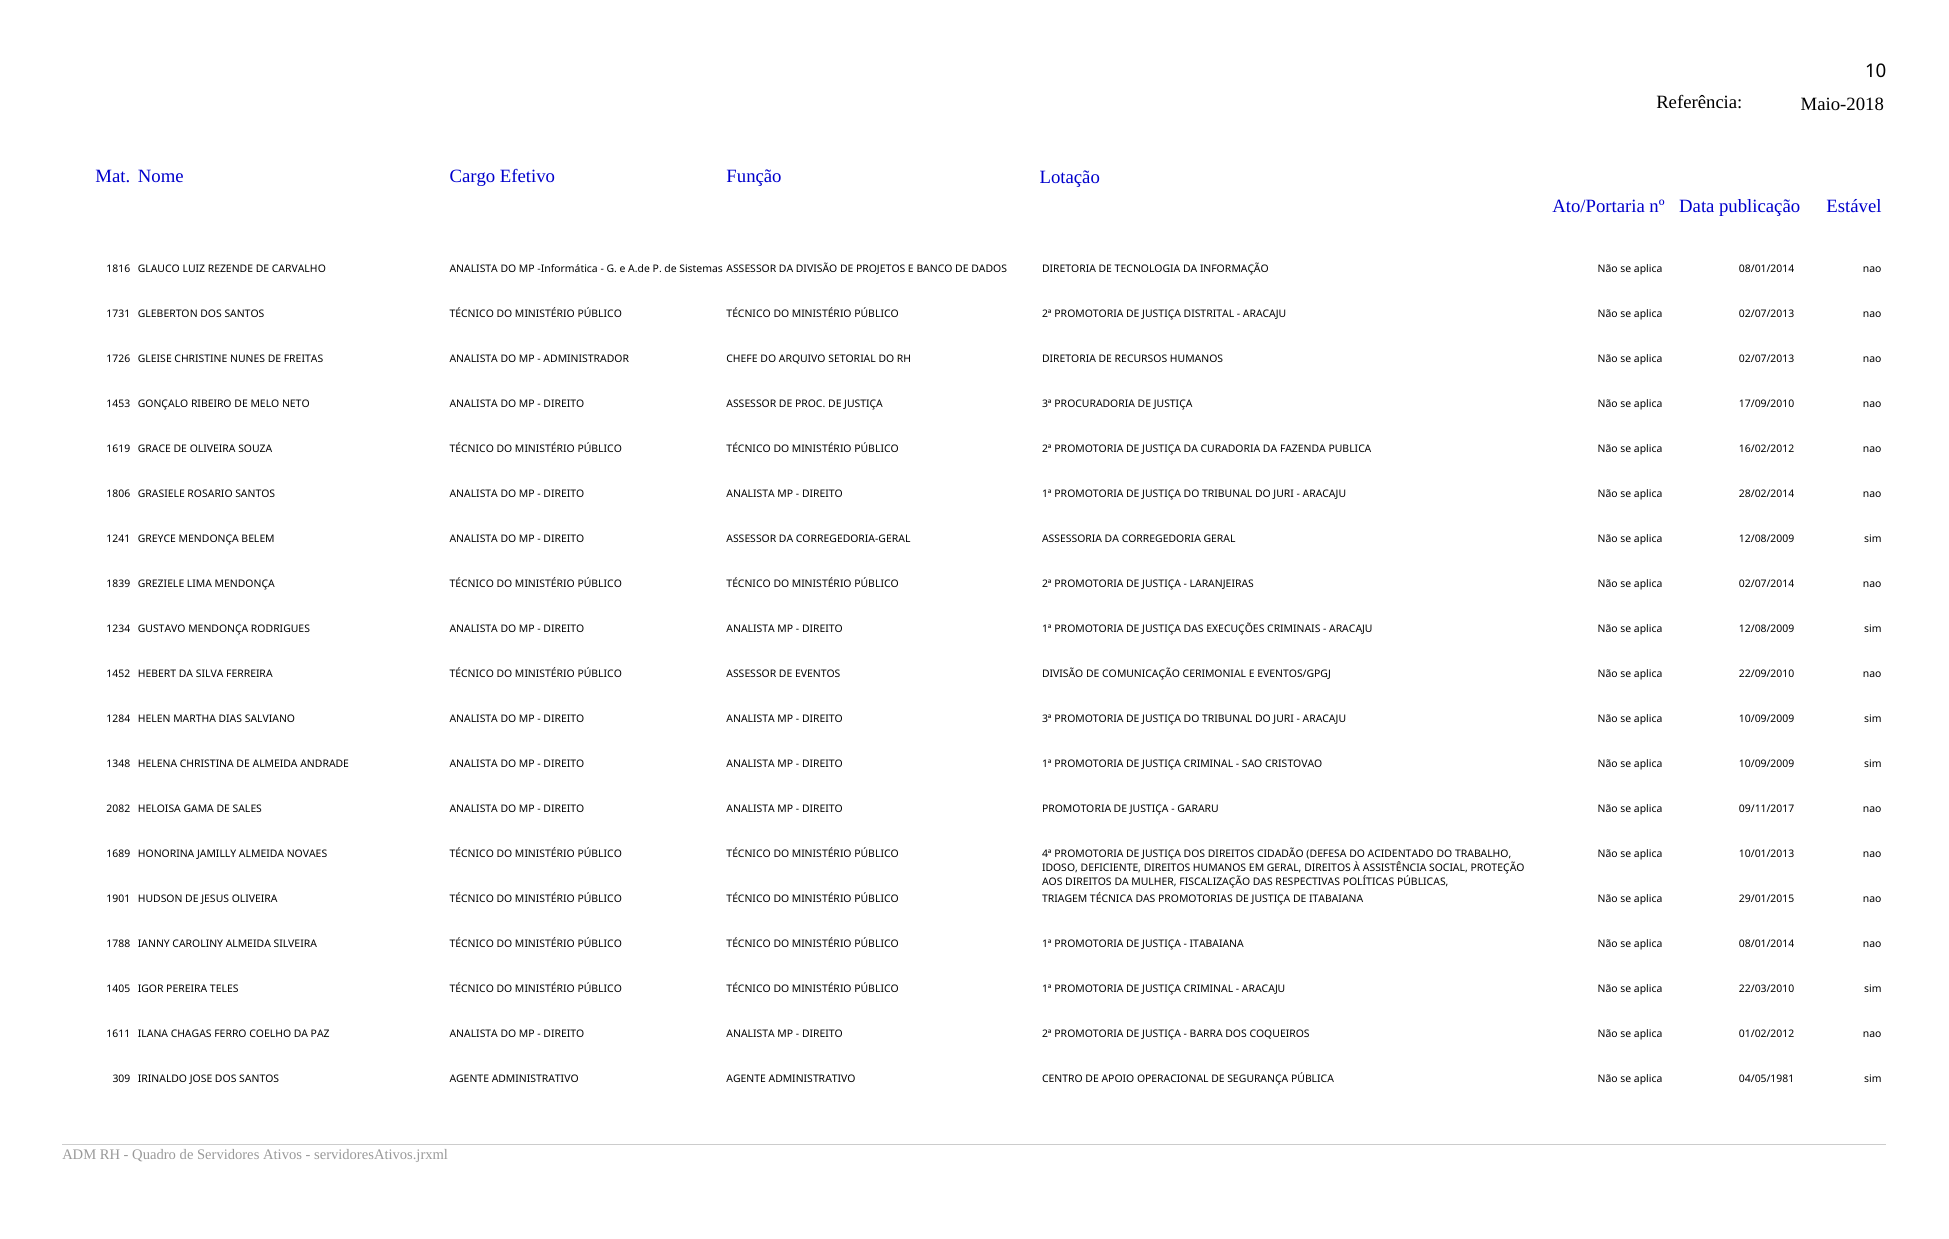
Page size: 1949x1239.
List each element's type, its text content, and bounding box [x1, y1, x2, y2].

table_cell [1030, 576, 1042, 621]
table_cell [1538, 711, 1547, 756]
table_cell [1886, 1144, 1948, 1168]
table_cell [1794, 351, 1803, 396]
table_cell [443, 756, 449, 801]
table_cell HEBERT DA SILVA FERREIRA [138, 666, 443, 711]
table_cell 2ª PROMOTORIA DE JUSTIÇA - BARRA DOS COQUEIROS [1042, 1026, 1538, 1071]
table_cell 08/01/2014 [1662, 936, 1794, 981]
table_cell 1816 [68, 261, 130, 306]
table_cell Não se aplica [1547, 621, 1662, 666]
table_cell [0, 1116, 1948, 1144]
table_cell nao [1803, 486, 1881, 531]
table_cell [0, 166, 68, 195]
table_cell [1881, 441, 1948, 486]
table_cell Não se aplica [1547, 936, 1662, 981]
table_cell [1794, 711, 1803, 756]
table_cell [130, 441, 138, 486]
table_cell Estável [1803, 195, 1881, 225]
table_cell 10 [1731, 57, 1886, 84]
table_cell [130, 166, 138, 195]
table_cell [1794, 1026, 1803, 1071]
table_cell Ato/Portaria nº [1529, 195, 1664, 225]
table_cell [1030, 801, 1042, 846]
table_cell [0, 225, 1948, 244]
table_cell [1538, 621, 1547, 666]
table_cell HELEN MARTHA DIAS SALVIANO [138, 711, 443, 756]
table_cell [443, 711, 449, 756]
table_cell [443, 936, 449, 981]
table_cell ILANA CHAGAS FERRO COELHO DA PAZ [138, 1026, 443, 1071]
table_cell 22/03/2010 [1662, 981, 1794, 1026]
table_cell [0, 57, 1731, 84]
table_cell [1538, 1026, 1547, 1071]
table_cell ANALISTA DO MP - DIREITO [449, 621, 723, 666]
table_cell TÉCNICO DO MINISTÉRIO PÚBLICO [726, 981, 1030, 1026]
table_cell 02/07/2013 [1662, 306, 1794, 351]
table_cell [0, 846, 68, 891]
table_cell [1881, 801, 1948, 846]
table_cell nao [1803, 801, 1881, 846]
table_cell [1881, 1026, 1948, 1071]
table_cell [0, 756, 68, 801]
table_cell [1881, 891, 1948, 936]
table_cell nao [1803, 261, 1881, 306]
table_cell [1794, 261, 1803, 306]
table_cell sim [1803, 981, 1881, 1026]
table_cell [0, 486, 68, 531]
table_cell 3ª PROCURADORIA DE JUSTIÇA [1042, 396, 1538, 441]
table_header [1529, 165, 1664, 195]
table_cell 1ª PROMOTORIA DE JUSTIÇA DO TRIBUNAL DO JURI - ARACAJU [1042, 486, 1538, 531]
table_cell [443, 666, 449, 711]
table_cell [1030, 441, 1042, 486]
table_cell 1788 [68, 936, 130, 981]
table_cell [1881, 306, 1948, 351]
table_cell [1794, 801, 1803, 846]
table_cell [1538, 936, 1547, 981]
table_cell nao [1803, 936, 1881, 981]
table_cell Não se aplica [1547, 576, 1662, 621]
table_cell [1794, 486, 1803, 531]
table_cell [1794, 846, 1803, 891]
table_cell [1538, 846, 1547, 891]
table_cell [130, 261, 138, 306]
table_cell ASSESSOR DA DIVISÃO DE PROJETOS E BANCO DE DADOS [726, 261, 1030, 306]
table_cell GLEBERTON DOS SANTOS [138, 306, 443, 351]
table_cell [1881, 936, 1948, 981]
table_cell ASSESSOR DE PROC. DE JUSTIÇA [726, 396, 1030, 441]
table_cell nao [1803, 891, 1881, 936]
table_cell Não se aplica [1547, 846, 1662, 891]
table_cell 309 [68, 1071, 130, 1116]
table_cell [443, 261, 449, 306]
table_header Função [726, 165, 803, 195]
table_cell ASSESSOR DE EVENTOS [726, 666, 1030, 711]
table_cell 1452 [68, 666, 130, 711]
table_cell [1030, 1026, 1042, 1071]
table_cell nao [1803, 306, 1881, 351]
table_cell [443, 306, 449, 351]
table_cell PROMOTORIA DE JUSTIÇA - GARARU [1042, 801, 1538, 846]
table_cell [1881, 531, 1948, 576]
table_cell 10/09/2009 [1662, 711, 1794, 756]
table_cell [1794, 981, 1803, 1026]
table_cell [1881, 981, 1948, 1026]
table_cell 4ª PROMOTORIA DE JUSTIÇA DOS DIREITOS CIDADÃO (DEFESA DO ACIDENTADO DO TRABALHO, IDOSO, DEFICIENTE, DIREITOS HUMANOS EM GERAL, DIREITOS À ASSISTÊNCIA SOCIAL, PROTEÇÃO AOS DIREITOS DA MULHER, FISCALIZAÇÃO DAS RESPECTIVAS POLÍTICAS PÚBLICAS, [1042, 846, 1538, 891]
table_cell 16/02/2012 [1662, 441, 1794, 486]
table_cell [130, 846, 138, 891]
table_cell [130, 1071, 138, 1116]
table_cell AGENTE ADMINISTRATIVO [449, 1071, 723, 1116]
table_cell 1405 [68, 981, 130, 1026]
table_cell [1794, 576, 1803, 621]
table_cell GREYCE MENDONÇA BELEM [138, 531, 443, 576]
table_cell [0, 441, 68, 486]
table_cell ANALISTA DO MP -Informática - G. e A.de P. de Sistemas [449, 261, 723, 306]
table_cell 10/09/2009 [1662, 756, 1794, 801]
table_cell TRIAGEM TÉCNICA DAS PROMOTORIAS DE JUSTIÇA DE ITABAIANA [1042, 891, 1538, 936]
table_cell TÉCNICO DO MINISTÉRIO PÚBLICO [726, 846, 1030, 891]
table_cell Não se aplica [1547, 531, 1662, 576]
table_cell 1619 [68, 441, 130, 486]
table_cell [1881, 486, 1948, 531]
table_cell [130, 351, 138, 396]
table_cell [130, 711, 138, 756]
table_cell [1538, 1071, 1547, 1116]
table_cell [1030, 531, 1042, 576]
table_cell [1030, 981, 1042, 1026]
table_cell Referência: [1656, 91, 1754, 123]
table_cell GLAUCO LUIZ REZENDE DE CARVALHO [138, 261, 443, 306]
table_cell [1794, 441, 1803, 486]
table_cell [1030, 306, 1042, 351]
table_cell [0, 196, 68, 225]
table_cell nao [1803, 1026, 1881, 1071]
table_cell [1538, 801, 1547, 846]
table_cell 1ª PROMOTORIA DE JUSTIÇA CRIMINAL - SAO CRISTOVAO [1042, 756, 1538, 801]
table_cell [684, 196, 726, 225]
table_cell [1881, 756, 1948, 801]
table_cell GREZIELE LIMA MENDONÇA [138, 576, 443, 621]
table_cell ADM RH - Quadro de Servidores Ativos - servidoresAtivos.jrxml [62, 1145, 1886, 1168]
table_cell [0, 244, 1948, 253]
table_cell IANNY CAROLINY ALMEIDA SILVEIRA [138, 936, 443, 981]
table_cell 2ª PROMOTORIA DE JUSTIÇA DISTRITAL - ARACAJU [1042, 306, 1538, 351]
table_cell 04/05/1981 [1662, 1071, 1794, 1116]
table_cell [0, 531, 68, 576]
table_cell Não se aplica [1547, 666, 1662, 711]
table_cell [1196, 166, 1529, 195]
table_cell [0, 1026, 68, 1071]
table_cell [443, 621, 449, 666]
table_cell [1538, 486, 1547, 531]
table_cell [0, 801, 68, 846]
table_cell TÉCNICO DO MINISTÉRIO PÚBLICO [449, 846, 723, 891]
table_cell [1881, 666, 1948, 711]
table_cell [0, 1071, 68, 1116]
table_cell [449, 195, 684, 225]
table_cell ASSESSOR DA CORREGEDORIA-GERAL [726, 531, 1030, 576]
table_cell sim [1803, 711, 1881, 756]
table_cell [0, 85, 1948, 91]
table_cell HELOISA GAMA DE SALES [138, 801, 443, 846]
table_cell nao [1803, 351, 1881, 396]
table_cell ANALISTA MP - DIREITO [726, 621, 1030, 666]
table_cell sim [1803, 1071, 1881, 1116]
table_cell [1030, 891, 1042, 936]
table_cell [443, 1071, 449, 1116]
table_cell [0, 1144, 62, 1168]
table_cell 29/01/2015 [1662, 891, 1794, 936]
table_header Mat. [68, 165, 130, 195]
table_cell [1538, 576, 1547, 621]
table_cell HELENA CHRISTINA DE ALMEIDA ANDRADE [138, 756, 443, 801]
table_cell 1806 [68, 486, 130, 531]
table_cell Não se aplica [1547, 396, 1662, 441]
table_cell [1538, 531, 1547, 576]
table_cell [0, 711, 68, 756]
table_cell ANALISTA DO MP - DIREITO [449, 801, 723, 846]
table_cell DIRETORIA DE TECNOLOGIA DA INFORMAÇÃO [1042, 261, 1538, 306]
table_cell [443, 576, 449, 621]
table_cell [1030, 351, 1042, 396]
table_cell 1ª PROMOTORIA DE JUSTIÇA DAS EXECUÇÕES CRIMINAIS - ARACAJU [1042, 621, 1538, 666]
table_cell [130, 531, 138, 576]
table_cell AGENTE ADMINISTRATIVO [726, 1071, 1030, 1116]
table_cell 08/01/2014 [1662, 261, 1794, 306]
table_cell [130, 396, 138, 441]
table_cell [1794, 1071, 1803, 1116]
table_cell [1794, 396, 1803, 441]
table_cell [1881, 846, 1948, 891]
table_cell 12/08/2009 [1662, 621, 1794, 666]
table_cell 1284 [68, 711, 130, 756]
table_cell GUSTAVO MENDONÇA RODRIGUES [138, 621, 443, 666]
table_cell GONÇALO RIBEIRO DE MELO NETO [138, 396, 443, 441]
table_cell [1794, 531, 1803, 576]
table_cell 28/02/2014 [1662, 486, 1794, 531]
table_cell Não se aplica [1547, 441, 1662, 486]
table_cell ANALISTA MP - DIREITO [726, 486, 1030, 531]
table_cell sim [1803, 531, 1881, 576]
table_cell [1030, 396, 1042, 441]
table_cell [1881, 351, 1948, 396]
table_cell [130, 891, 138, 936]
table_cell TÉCNICO DO MINISTÉRIO PÚBLICO [449, 666, 723, 711]
table_cell ANALISTA MP - DIREITO [726, 756, 1030, 801]
table_cell Não se aplica [1547, 1026, 1662, 1071]
table_cell [443, 351, 449, 396]
table_cell 02/07/2014 [1662, 576, 1794, 621]
table_cell Não se aplica [1547, 801, 1662, 846]
table_cell [1881, 576, 1948, 621]
table_cell [1039, 196, 1196, 225]
table_cell [1538, 441, 1547, 486]
table_cell 09/11/2017 [1662, 801, 1794, 846]
table_cell [0, 936, 68, 981]
table_cell [0, 123, 1948, 163]
table_cell [1538, 396, 1547, 441]
table_cell 1234 [68, 621, 130, 666]
table_cell IRINALDO JOSE DOS SANTOS [138, 1071, 443, 1116]
table_cell [1881, 196, 1948, 225]
table_cell [1881, 396, 1948, 441]
table_cell ANALISTA DO MP - ADMINISTRADOR [449, 351, 723, 396]
table_cell [130, 196, 138, 225]
table_header [1665, 165, 1800, 195]
table_cell [1881, 166, 1948, 195]
table_cell Maio-2018 [1756, 93, 1884, 121]
table_cell [0, 666, 68, 711]
table_cell [0, 93, 1656, 121]
table_cell Não se aplica [1547, 756, 1662, 801]
table_cell [0, 981, 68, 1026]
table_cell [1030, 936, 1042, 981]
table_cell [1794, 936, 1803, 981]
table_cell [1030, 711, 1042, 756]
table_cell TÉCNICO DO MINISTÉRIO PÚBLICO [726, 306, 1030, 351]
table_cell [1030, 486, 1042, 531]
table_cell TÉCNICO DO MINISTÉRIO PÚBLICO [449, 936, 723, 981]
table_cell [130, 1026, 138, 1071]
table_cell [1794, 891, 1803, 936]
table_cell [443, 486, 449, 531]
table_cell [1881, 621, 1948, 666]
table_cell [203, 166, 449, 195]
table_cell TÉCNICO DO MINISTÉRIO PÚBLICO [726, 576, 1030, 621]
table_cell [443, 531, 449, 576]
table_cell 12/08/2009 [1662, 531, 1794, 576]
table_header [1803, 165, 1881, 195]
table_cell 10/01/2013 [1662, 846, 1794, 891]
table_cell GRACE DE OLIVEIRA SOUZA [138, 441, 443, 486]
table_cell Não se aplica [1547, 711, 1662, 756]
table_cell [0, 253, 1948, 261]
table_cell TÉCNICO DO MINISTÉRIO PÚBLICO [726, 441, 1030, 486]
table_cell [803, 196, 1039, 225]
table_cell TÉCNICO DO MINISTÉRIO PÚBLICO [449, 576, 723, 621]
table_header Nome [138, 165, 203, 195]
table_cell Não se aplica [1547, 351, 1662, 396]
table_cell GLEISE CHRISTINE NUNES DE FREITAS [138, 351, 443, 396]
table_cell 2ª PROMOTORIA DE JUSTIÇA DA CURADORIA DA FAZENDA PUBLICA [1042, 441, 1538, 486]
table_cell [0, 621, 68, 666]
table_cell 1731 [68, 306, 130, 351]
table_cell [1794, 666, 1803, 711]
table_cell 1453 [68, 396, 130, 441]
table_cell [443, 801, 449, 846]
table_cell [130, 936, 138, 981]
table_cell nao [1803, 396, 1881, 441]
table_cell [130, 756, 138, 801]
table_cell Não se aplica [1547, 1071, 1662, 1116]
table_cell [1030, 756, 1042, 801]
table_cell Não se aplica [1547, 486, 1662, 531]
table_cell [684, 166, 726, 195]
table_cell [1794, 756, 1803, 801]
table_cell 1611 [68, 1026, 130, 1071]
table_cell [0, 396, 68, 441]
table_cell Não se aplica [1547, 891, 1662, 936]
table_cell [1030, 621, 1042, 666]
table_cell [1881, 711, 1948, 756]
table_cell HONORINA JAMILLY ALMEIDA NOVAES [138, 846, 443, 891]
table_cell [443, 1026, 449, 1071]
table_cell [1538, 306, 1547, 351]
table_cell 2ª PROMOTORIA DE JUSTIÇA - LARANJEIRAS [1042, 576, 1538, 621]
table_cell [130, 621, 138, 666]
table_cell [1030, 846, 1042, 891]
table_cell [130, 306, 138, 351]
table_cell [130, 801, 138, 846]
table_cell 1726 [68, 351, 130, 396]
table_cell nao [1803, 441, 1881, 486]
table_cell [1538, 261, 1547, 306]
table_cell [130, 486, 138, 531]
table_cell Não se aplica [1547, 261, 1662, 306]
table_cell [1030, 261, 1042, 306]
table_header [0, 0, 1948, 57]
table_cell nao [1803, 666, 1881, 711]
table_cell [1196, 196, 1529, 225]
table_cell TÉCNICO DO MINISTÉRIO PÚBLICO [449, 981, 723, 1026]
table_cell [1884, 93, 1948, 121]
table_cell [1030, 666, 1042, 711]
table_cell TÉCNICO DO MINISTÉRIO PÚBLICO [449, 891, 723, 936]
table_cell [0, 351, 68, 396]
table_cell [803, 166, 1039, 195]
table_cell 1348 [68, 756, 130, 801]
table_cell [1881, 261, 1948, 306]
table_cell CENTRO DE APOIO OPERACIONAL DE SEGURANÇA PÚBLICA [1042, 1071, 1538, 1116]
table_cell [68, 195, 130, 225]
table_cell [1538, 891, 1547, 936]
table_cell DIVISÃO DE COMUNICAÇÃO CERIMONIAL E EVENTOS/GPGJ [1042, 666, 1538, 711]
table_cell nao [1803, 846, 1881, 891]
table_cell [0, 261, 68, 306]
table_cell ANALISTA MP - DIREITO [726, 801, 1030, 846]
table_cell ANALISTA DO MP - DIREITO [449, 1026, 723, 1071]
table_cell IGOR PEREIRA TELES [138, 981, 443, 1026]
table_cell [1794, 306, 1803, 351]
table_cell [1538, 666, 1547, 711]
table_cell [1030, 1071, 1042, 1116]
table_cell [443, 846, 449, 891]
table_cell [130, 666, 138, 711]
table_cell [1794, 621, 1803, 666]
table_cell 17/09/2010 [1662, 396, 1794, 441]
table_cell [1538, 981, 1547, 1026]
table_cell 1839 [68, 576, 130, 621]
table_cell nao [1803, 576, 1881, 621]
table_cell ANALISTA DO MP - DIREITO [449, 711, 723, 756]
table_cell [1538, 351, 1547, 396]
table_cell 1901 [68, 891, 130, 936]
table_cell [203, 196, 449, 225]
table_cell [138, 195, 203, 225]
table_cell [443, 891, 449, 936]
table_cell [1881, 1071, 1948, 1116]
table_cell 1241 [68, 531, 130, 576]
table_cell [443, 981, 449, 1026]
table_cell TÉCNICO DO MINISTÉRIO PÚBLICO [726, 936, 1030, 981]
table_cell Lotação [1039, 166, 1196, 196]
table_cell 3ª PROMOTORIA DE JUSTIÇA DO TRIBUNAL DO JURI - ARACAJU [1042, 711, 1538, 756]
table_cell TÉCNICO DO MINISTÉRIO PÚBLICO [449, 441, 723, 486]
table_cell ANALISTA MP - DIREITO [726, 1026, 1030, 1071]
table_cell 2082 [68, 801, 130, 846]
table_cell 01/02/2012 [1662, 1026, 1794, 1071]
table_cell [726, 195, 803, 225]
table_cell Não se aplica [1547, 981, 1662, 1026]
table_cell 02/07/2013 [1662, 351, 1794, 396]
table_cell 1ª PROMOTORIA DE JUSTIÇA CRIMINAL - ARACAJU [1042, 981, 1538, 1026]
table_cell [0, 576, 68, 621]
table_cell TÉCNICO DO MINISTÉRIO PÚBLICO [726, 891, 1030, 936]
table_cell sim [1803, 756, 1881, 801]
table_header Cargo Efetivo [449, 165, 684, 195]
table_cell [443, 441, 449, 486]
table_cell [130, 981, 138, 1026]
table_cell sim [1803, 621, 1881, 666]
table_cell HUDSON DE JESUS OLIVEIRA [138, 891, 443, 936]
table_cell DIRETORIA DE RECURSOS HUMANOS [1042, 351, 1538, 396]
table_cell 22/09/2010 [1662, 666, 1794, 711]
table_cell ASSESSORIA DA CORREGEDORIA GERAL [1042, 531, 1538, 576]
table_cell CHEFE DO ARQUIVO SETORIAL DO RH [726, 351, 1030, 396]
table_cell 1ª PROMOTORIA DE JUSTIÇA - ITABAIANA [1042, 936, 1538, 981]
table_cell TÉCNICO DO MINISTÉRIO PÚBLICO [449, 306, 723, 351]
table_cell Data publicação [1665, 195, 1800, 225]
table_cell [0, 306, 68, 351]
table_cell ANALISTA DO MP - DIREITO [449, 486, 723, 531]
table_cell Não se aplica [1547, 306, 1662, 351]
table_cell GRASIELE ROSARIO SANTOS [138, 486, 443, 531]
table_cell ANALISTA DO MP - DIREITO [449, 531, 723, 576]
table_cell 1689 [68, 846, 130, 891]
table_cell ANALISTA MP - DIREITO [726, 711, 1030, 756]
table_cell [130, 576, 138, 621]
table_cell [443, 396, 449, 441]
table_cell [1538, 756, 1547, 801]
table_cell ANALISTA DO MP - DIREITO [449, 396, 723, 441]
table_cell ANALISTA DO MP - DIREITO [449, 756, 723, 801]
table_cell [1886, 57, 1948, 84]
table_cell [0, 891, 68, 936]
